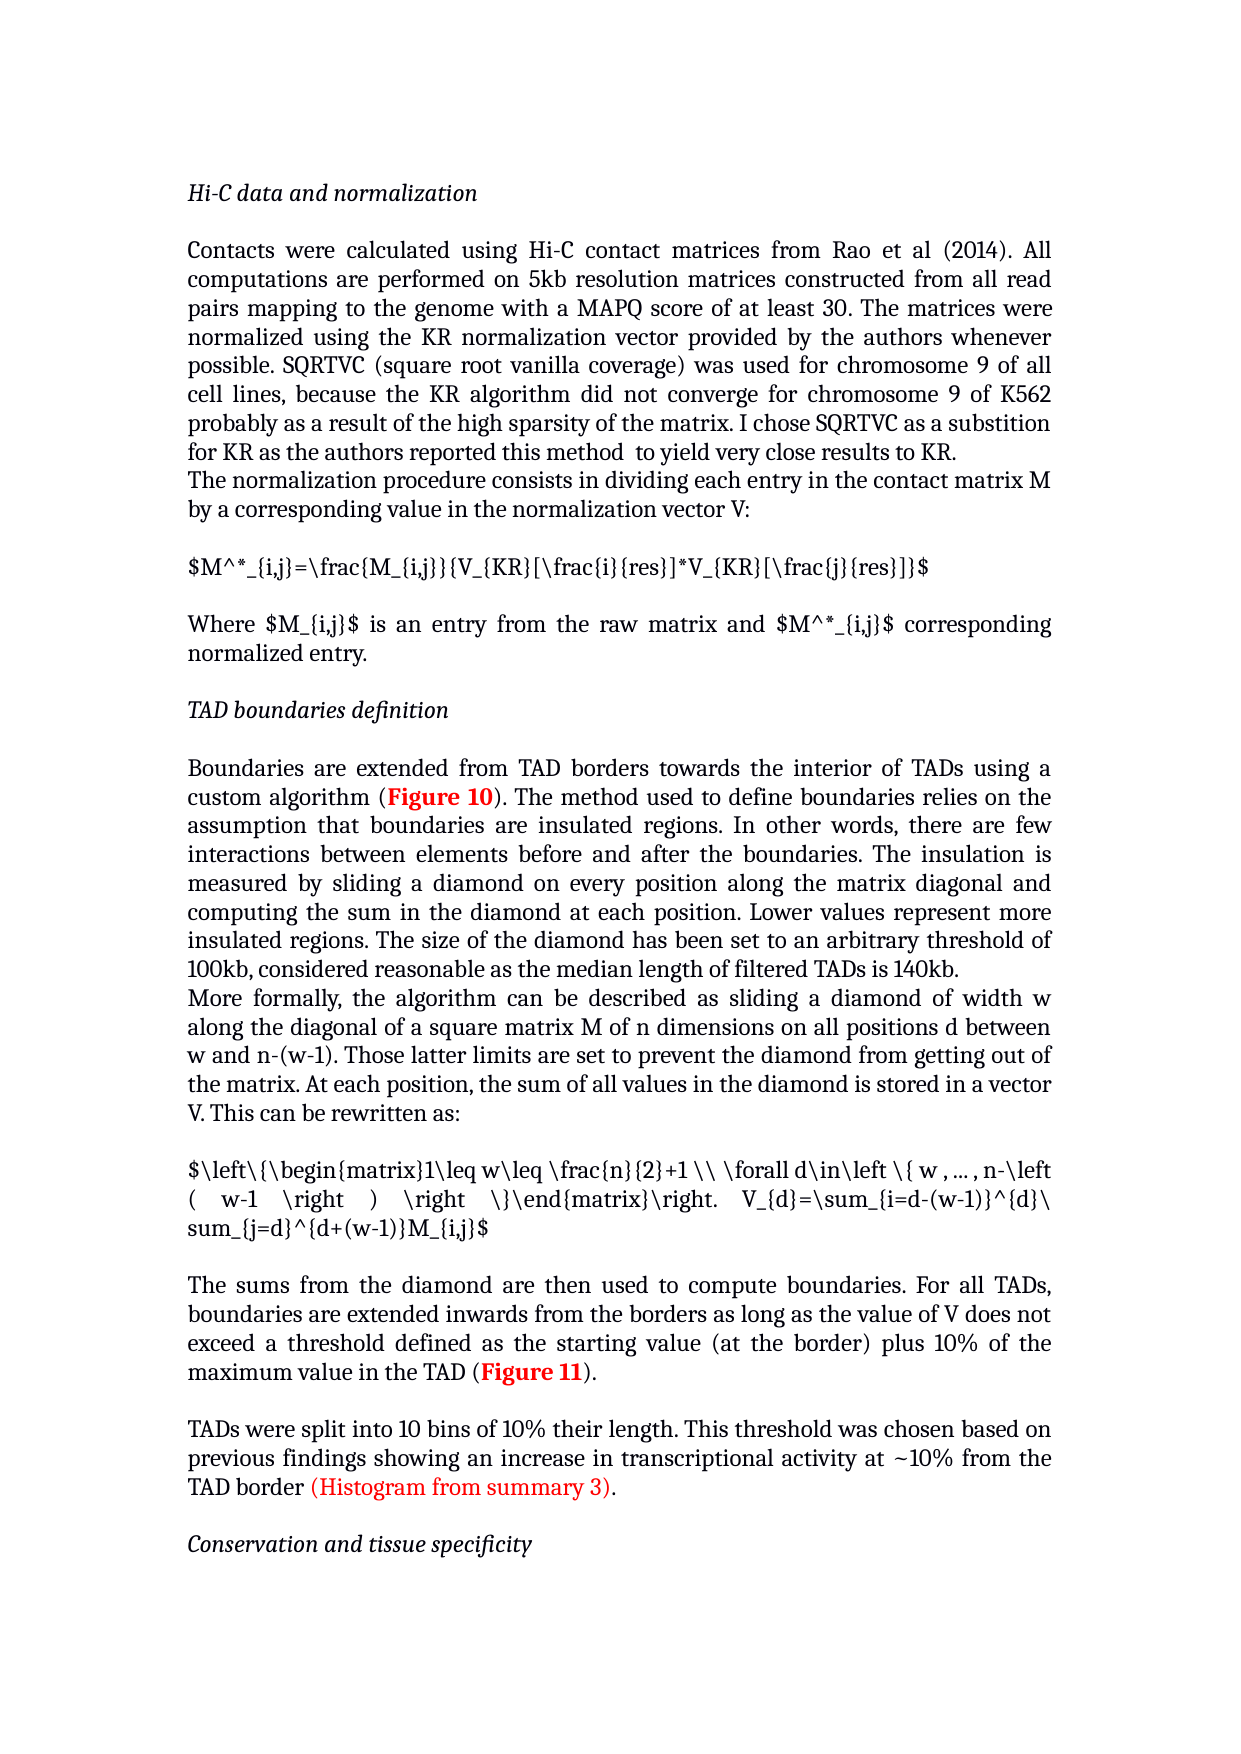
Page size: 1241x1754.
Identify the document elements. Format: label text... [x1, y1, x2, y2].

list TADs were split into 10 bins of 10% their length. This threshold was chosen based on previous findings showing an increase in transcriptional activity at ~10% from the TAD border (Histogram from summary 3). [187, 1415, 1053, 1501]
list More formally, the algorithm can be described as sliding a diamond of width w along the diagonal of a square matrix M of n dimensions on all positions d between w and n-(w-1). Those latter limits are set to prevent the diamond from getting out of the matrix. At each position, the sum of all values in the diamond is stored in a vector V. This can be rewritten as: [187, 984, 1053, 1127]
text TAD boundaries definition [187, 696, 1053, 725]
list The sums from the diamond are then used to compute boundaries. For all TADs, boundaries are extended inwards from the borders as long as the value of V does not exceed a threshold defined as the starting value (at the border) plus 10% of the maximum value in the TAD (Figure 11). [187, 1271, 1053, 1386]
list Hi-C data and normalization [187, 179, 1053, 207]
text Conservation and tissue specificity [187, 1530, 1053, 1559]
list Boundaries are extended from TAD borders towards the interior of TADs using a custom algorithm (Figure 10). The method used to define boundaries relies on the assumption that boundaries are insulated regions. In other words, there are few interactions between elements before and after the boundaries. The insulation is measured by sliding a diamond on every position along the matrix diagonal and computing the sum in the diamond at each position. Lower values represent more insulated regions. The size of the diamond has been set to an arbitrary threshold of 100kb, considered reasonable as the median length of filtered TADs is 140kb. [187, 754, 1053, 984]
text The normalization procedure consists in dividing each entry in the contact matrix M by a corresponding value in the normalization vector V: [187, 466, 1053, 524]
text Contacts were calculated using Hi-C contact matrices from Rao et al (2014). All computations are performed on 5kb resolution matrices constructed from all read pairs mapping to the genome with a MAPQ score of at least 30. The matrices were normalized using the KR normalization vector provided by the authors whenever possible. SQRTVC (square root vanilla coverage) was used for chromosome 9 of all cell lines, because the KR algorithm did not converge for chromosome 9 of K562 probably as a result of the high sparsity of the matrix. I chose SQRTVC as a substition for KR as the authors reported this method to yield very close results to KR. [187, 236, 1053, 466]
text Where $M_{i,j}$ is an entry from the raw matrix and $M^*_{i,j}$ corresponding normalized entry. [187, 610, 1053, 667]
text $M^*_{i,j}=\frac{M_{i,j}}{V_{KR}[\frac{i}{res}]*V_{KR}[\frac{j}{res}]}$ [187, 552, 1053, 581]
list $\left\{\begin{matrix}1\leq w\leq \frac{n}{2}+1 \\ \forall d\in\left \{ w , ... , n-\left ( w-1 \right ) \right \}\end{matrix}\right. V_{d}=\sum_{i=d-(w-1)}^{d}\sum_{j=d}^{d+(w-1)}M_{i,j}$ [187, 1156, 1053, 1242]
